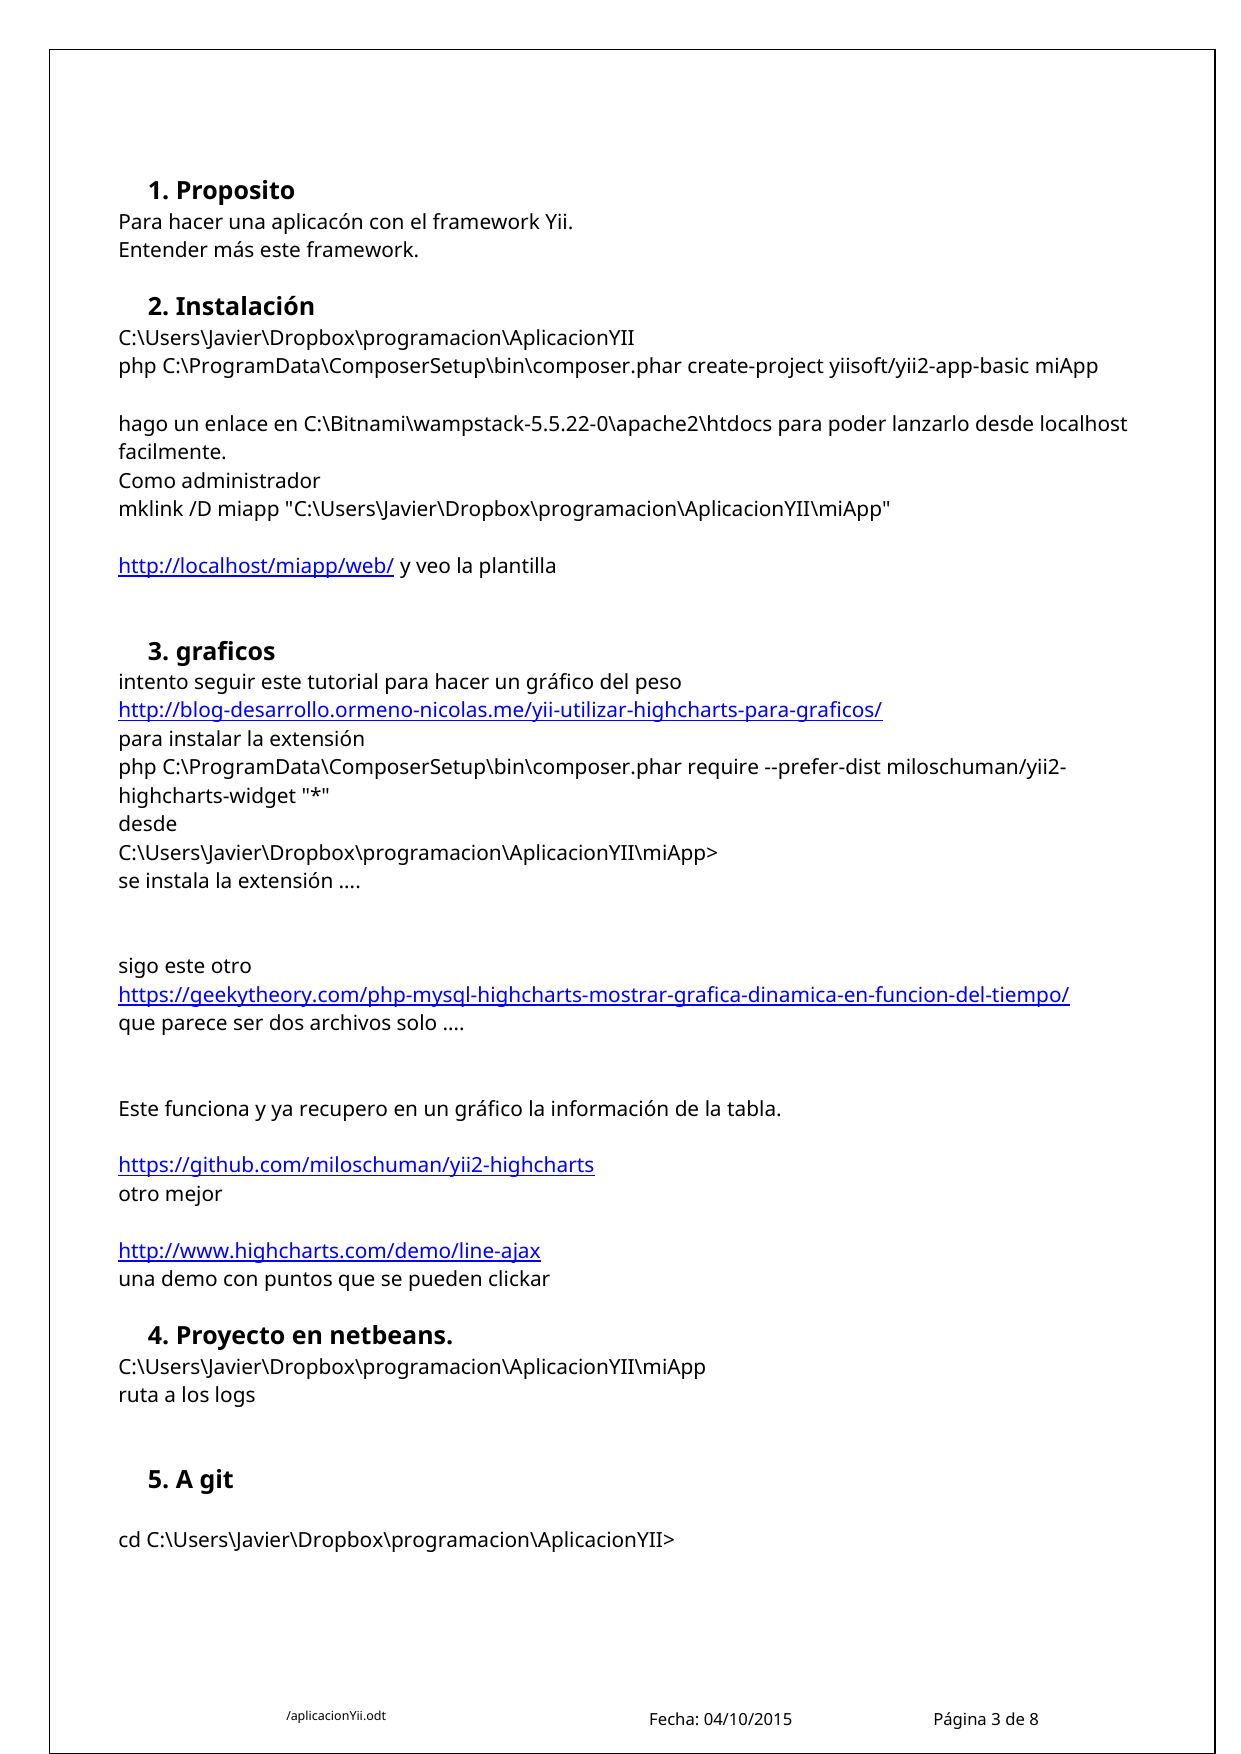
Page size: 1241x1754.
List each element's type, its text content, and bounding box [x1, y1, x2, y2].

text desde [118, 809, 1146, 838]
text php C:\ProgramData\ComposerSetup\bin\composer.phar create-project yiisoft/yii2-app-basic miApp [118, 351, 1146, 379]
text hago un enlace en C:\Bitnami\wampstack-5.5.22-0\apache2\htdocs para poder lanzarlo desde localhost facilmente. [118, 409, 1146, 466]
text sigo este otro [118, 952, 1146, 980]
text Este funciona y ya recupero en un gráfico la información de la tabla. [118, 1094, 1146, 1122]
text http://localhost/miapp/web/ y veo la plantilla [118, 551, 1146, 580]
text se instala la extensión …. [118, 866, 1146, 895]
text otro mejor [118, 1179, 1146, 1207]
subtitle graficos [118, 633, 1146, 667]
text https://geekytheory.com/php-mysql-highcharts-mostrar-grafica-dinamica-en-funcion-del-tiempo/ [118, 980, 1146, 1008]
text ruta a los logs [118, 1380, 1146, 1409]
text cd C:\Users\Javier\Dropbox\programacion\AplicacionYII> [118, 1525, 1146, 1553]
text C:\Users\Javier\Dropbox\programacion\AplicacionYII\miApp [118, 1352, 1146, 1380]
text una demo con puntos que se pueden clickar [118, 1264, 1146, 1293]
text intento seguir este tutorial para hacer un gráfico del peso [118, 667, 1146, 696]
subtitle A git [118, 1462, 1146, 1496]
text C:\Users\Javier\Dropbox\programacion\AplicacionYII\miApp> [118, 838, 1146, 866]
subtitle Proyecto en netbeans. [118, 1318, 1146, 1352]
text https://github.com/miloschuman/yii2-highcharts [118, 1151, 1146, 1179]
text C:\Users\Javier\Dropbox\programacion\AplicacionYII [118, 323, 1146, 351]
text php C:\ProgramData\ComposerSetup\bin\composer.phar require --prefer-dist miloschuman/yii2-highcharts-widget "*" [118, 752, 1146, 809]
text Para hacer una aplicacón con el framework Yii. [118, 207, 1146, 235]
subtitle Proposito [118, 173, 1146, 207]
subtitle Instalación [118, 289, 1146, 323]
text Entender más este framework. [118, 235, 1146, 264]
text que parece ser dos archivos solo …. [118, 1008, 1146, 1037]
text mklink /D miapp "C:\Users\Javier\Dropbox\programacion\AplicacionYII\miApp" [118, 494, 1146, 523]
text para instalar la extensión [118, 724, 1146, 752]
text http://blog-desarrollo.ormeno-nicolas.me/yii-utilizar-highcharts-para-graficos/ [118, 696, 1146, 724]
text http://www.highcharts.com/demo/line-ajax [118, 1236, 1146, 1264]
text Como administrador [118, 466, 1146, 494]
